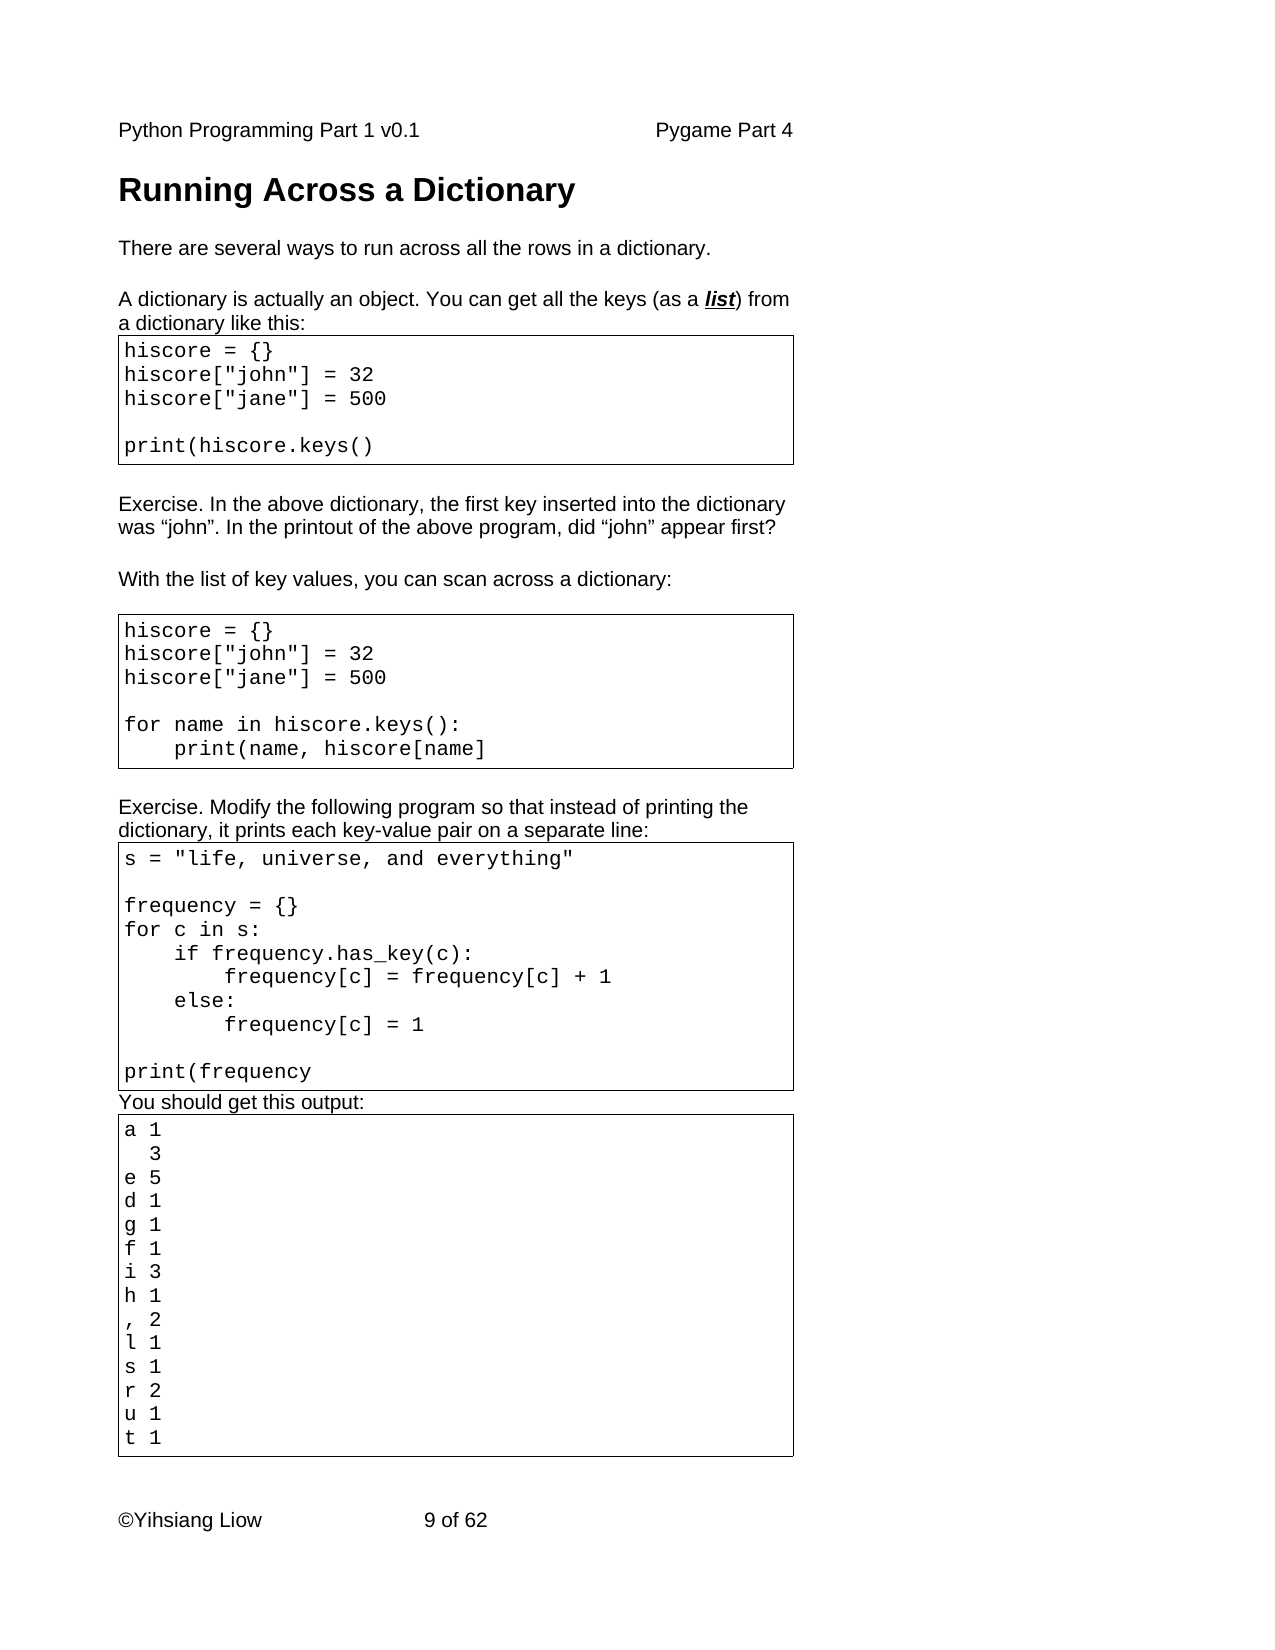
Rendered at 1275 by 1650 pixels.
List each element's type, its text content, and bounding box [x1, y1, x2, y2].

table_header hiscore = {} hiscore["john"] = 32 hiscore["jane"] = 500 print(hiscore.keys() [119, 336, 793, 464]
text Exercise. In the above dictionary, the first key inserted into the dictionary was “john”. In the printout of the above program, did “john” appear first? [118, 493, 793, 539]
text Exercise. Modify the following program so that instead of printing the dictionary, it prints each key-value pair on a separate line: [118, 796, 793, 842]
text You should get this output: [118, 1091, 793, 1114]
table_header s = "life, universe, and everything" frequency = {} for c in s: if frequency.has_key(c): frequency[c] = frequency[c] + 1 else: frequency[c] = 1 print(frequency [119, 843, 793, 1090]
text There are several ways to run across all the rows in a dictionary. [118, 236, 793, 260]
text Running Across a Dictionary [118, 171, 793, 208]
table_header a 1 3 e 5 d 1 g 1 f 1 i 3 h 1 , 2 l 1 s 1 r 2 u 1 t 1 [119, 1115, 793, 1456]
table_header hiscore = {} hiscore["john"] = 32 hiscore["jane"] = 500 for name in hiscore.keys(): print(name, hiscore[name] [119, 615, 793, 767]
text A dictionary is actually an object. You can get all the keys (as a list) from a dictionary like this: [118, 288, 793, 334]
text With the list of key values, you can scan across a dictionary: [118, 567, 793, 591]
